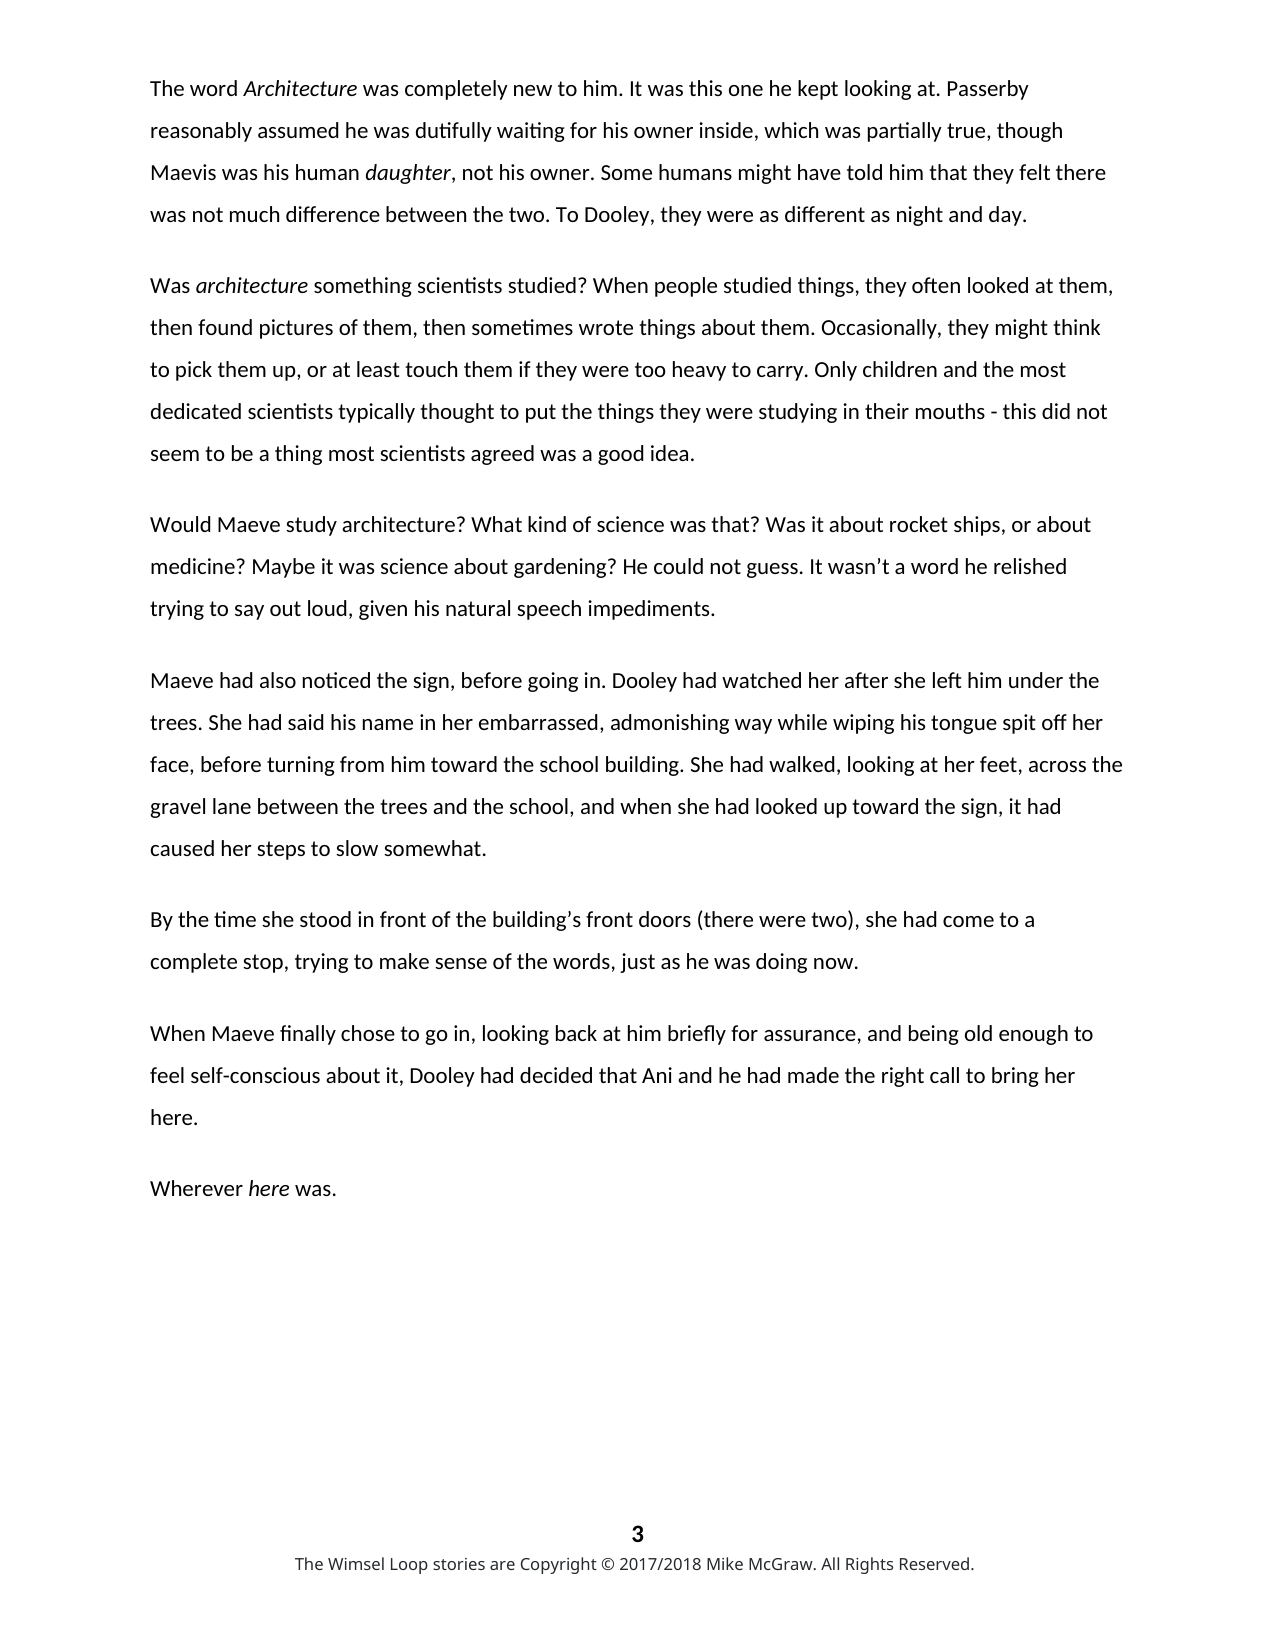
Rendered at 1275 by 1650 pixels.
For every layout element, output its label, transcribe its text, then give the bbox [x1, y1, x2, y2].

text By the time she stood in front of the building’s front doors (there were two), she had come to a complete stop, trying to make sense of the words, just as he was doing now. [150, 905, 1125, 975]
text Maeve had also noticed the sign, before going in. Dooley had watched her after she left him under the trees. She had said his name in her embarrassed, admonishing way while wiping his tongue spit off her face, before turning from him toward the school building. She had walked, looking at her feet, across the gravel lane between the trees and the school, and when she had looked up toward the sign, it had caused her steps to slow somewhat. [150, 666, 1125, 862]
text The word Architecture was completely new to him. It was this one he kept looking at. Passerby reasonably assumed he was dutifully waiting for his owner inside, which was partially true, though Maevis was his human daughter, not his owner. Some humans might have told him that they felt there was not much difference between the two. To Dooley, they were as different as night and day. [150, 74, 1125, 228]
text When Maeve finally chose to go in, looking back at him briefly for assurance, and being old enough to feel self-conscious about it, Dooley had decided that Ani and he had made the right call to bring her here. [150, 1019, 1125, 1131]
text Would Maeve study architecture? What kind of science was that? Was it about rocket ships, or about medicine? Maybe it was science about gardening? He could not guess. It wasn’t a word he relished trying to say out loud, given his natural speech impediments. [150, 511, 1125, 622]
text Was architecture something scientists studied? When people studied things, they often looked at them, then found pictures of them, then sometimes wrote things about them. Occasionally, they might think to pick them up, or at least touch them if they were too heavy to carry. Only children and the most dedicated scientists typically thought to put the things they were studying in their mouths - this did not seem to be a thing most scientists agreed was a good idea. [150, 271, 1125, 467]
text Wherever here was. [150, 1174, 1125, 1202]
